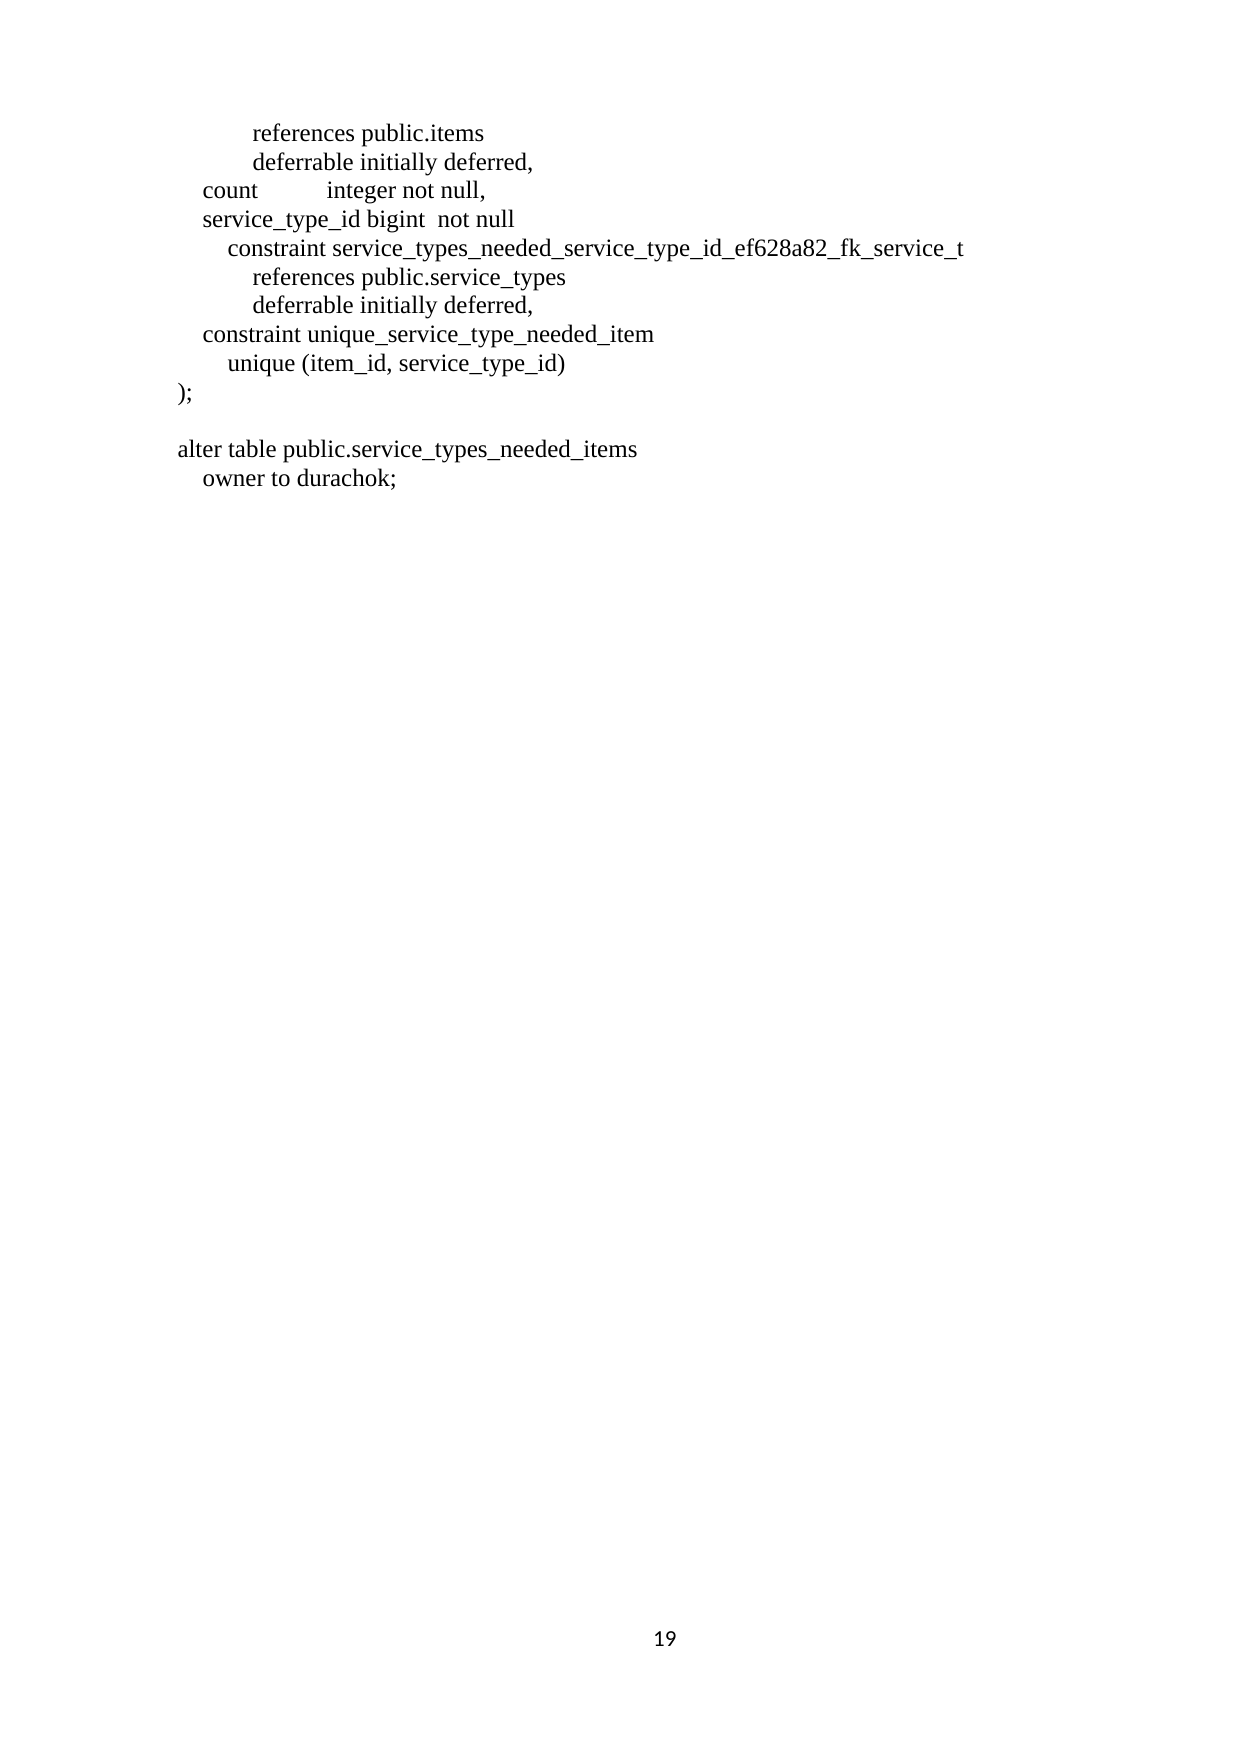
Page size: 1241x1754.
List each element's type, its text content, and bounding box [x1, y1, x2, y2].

text count integer not null, [177, 176, 1152, 204]
text owner to durachok; [177, 463, 1152, 492]
text service_type_id bigint not null [177, 204, 1152, 233]
text references public.service_types [177, 262, 1152, 291]
text deferrable initially deferred, [177, 291, 1152, 319]
text constraint unique_service_type_needed_item [177, 319, 1152, 348]
text alter table public.service_types_needed_items [177, 434, 1152, 463]
text deferrable initially deferred, [177, 147, 1152, 176]
text references public.items [177, 118, 1152, 147]
text constraint service_types_needed_service_type_id_ef628a82_fk_service_t [177, 233, 1152, 262]
text unique (item_id, service_type_id) [177, 348, 1152, 377]
text ); [177, 377, 1152, 406]
